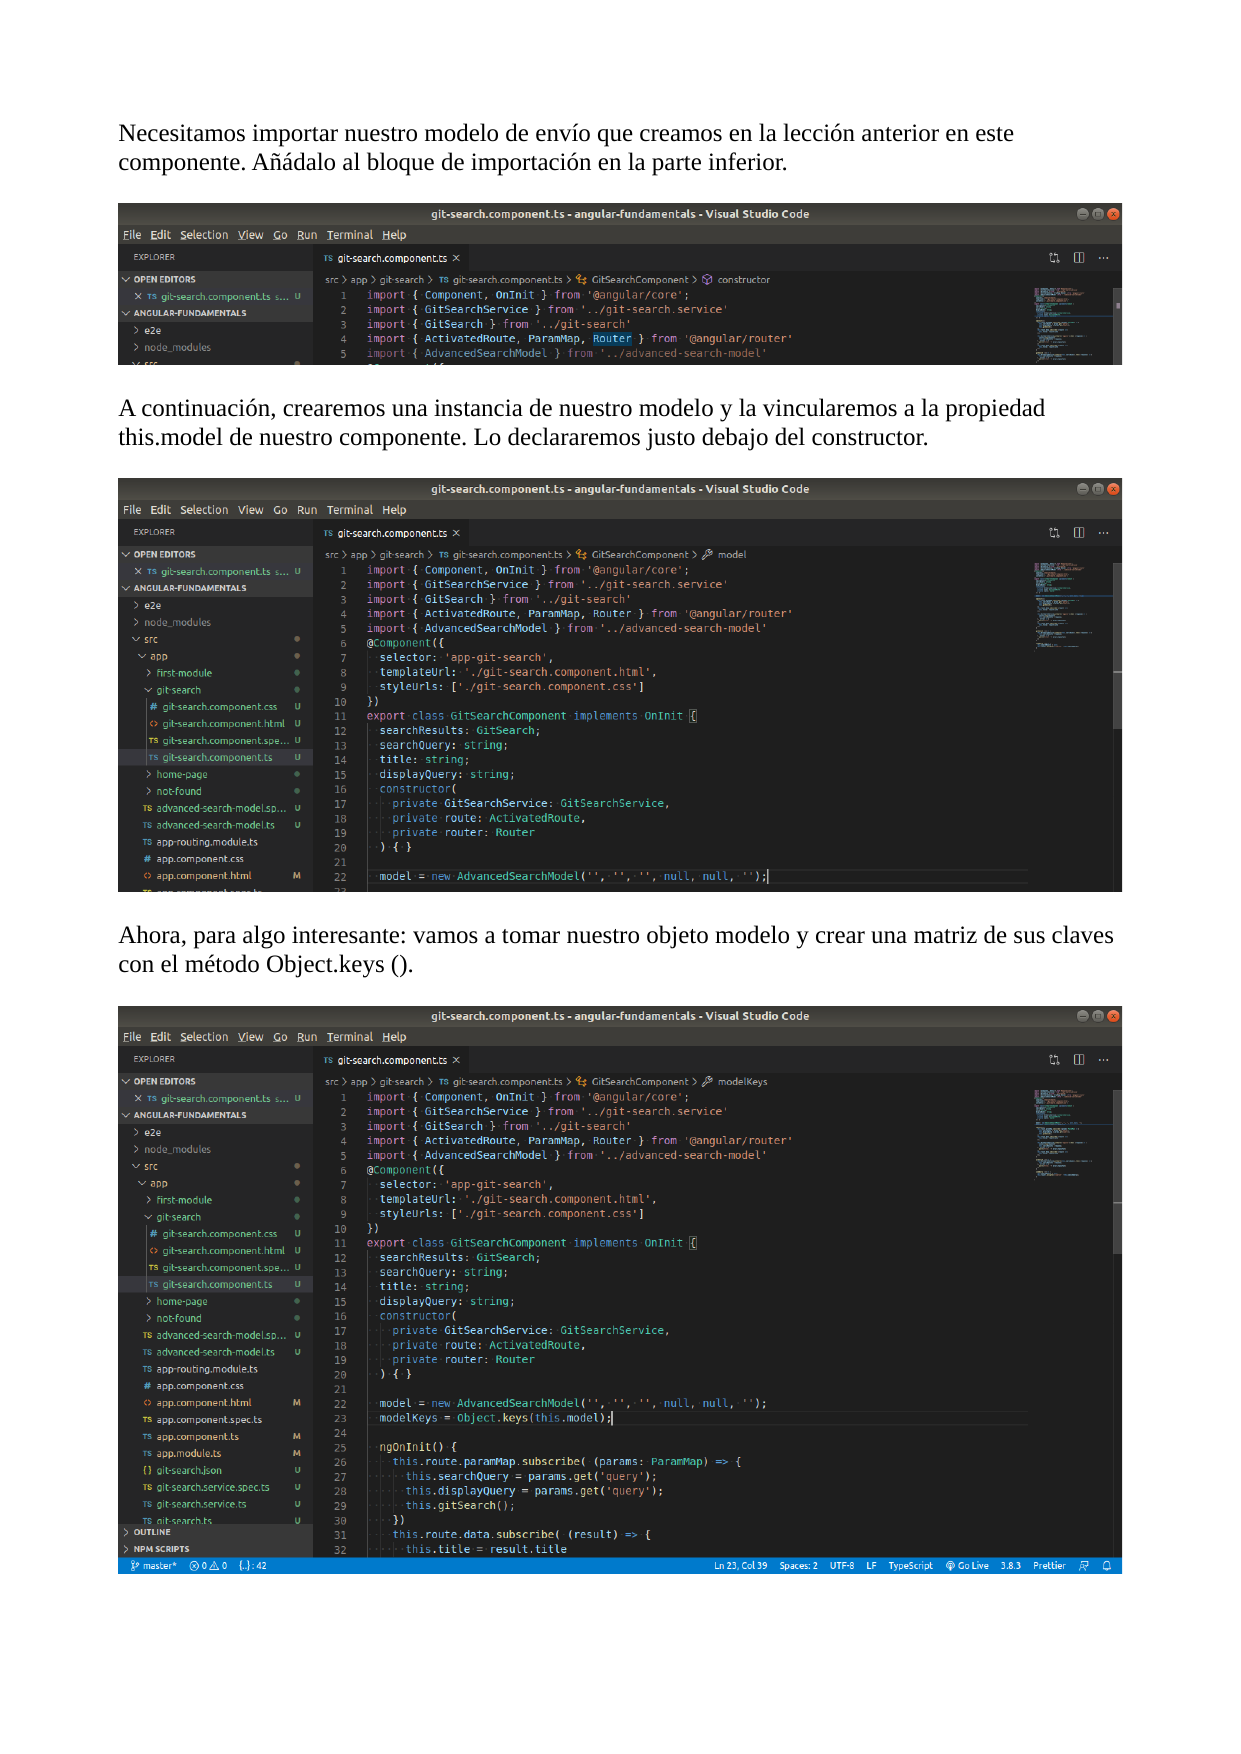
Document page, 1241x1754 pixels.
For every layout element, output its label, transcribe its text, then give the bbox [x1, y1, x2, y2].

text A continuación, crearemos una instancia de nuestro modelo y la vincularemos a la propiedad this.model de nuestro componente. Lo declararemos justo debajo del constructor. [118, 393, 1122, 450]
picture [118, 1006, 1123, 1574]
picture [118, 478, 1123, 892]
text Necesitamos importar nuestro modelo de envío que creamos en la lección anterior en este componente. Añádalo al bloque de importación en la parte inferior. [118, 118, 1122, 176]
text Ahora, para algo interesante: vamos a tomar nuestro objeto modelo y crear una matriz de sus claves con el método Object.keys (). [118, 920, 1122, 978]
